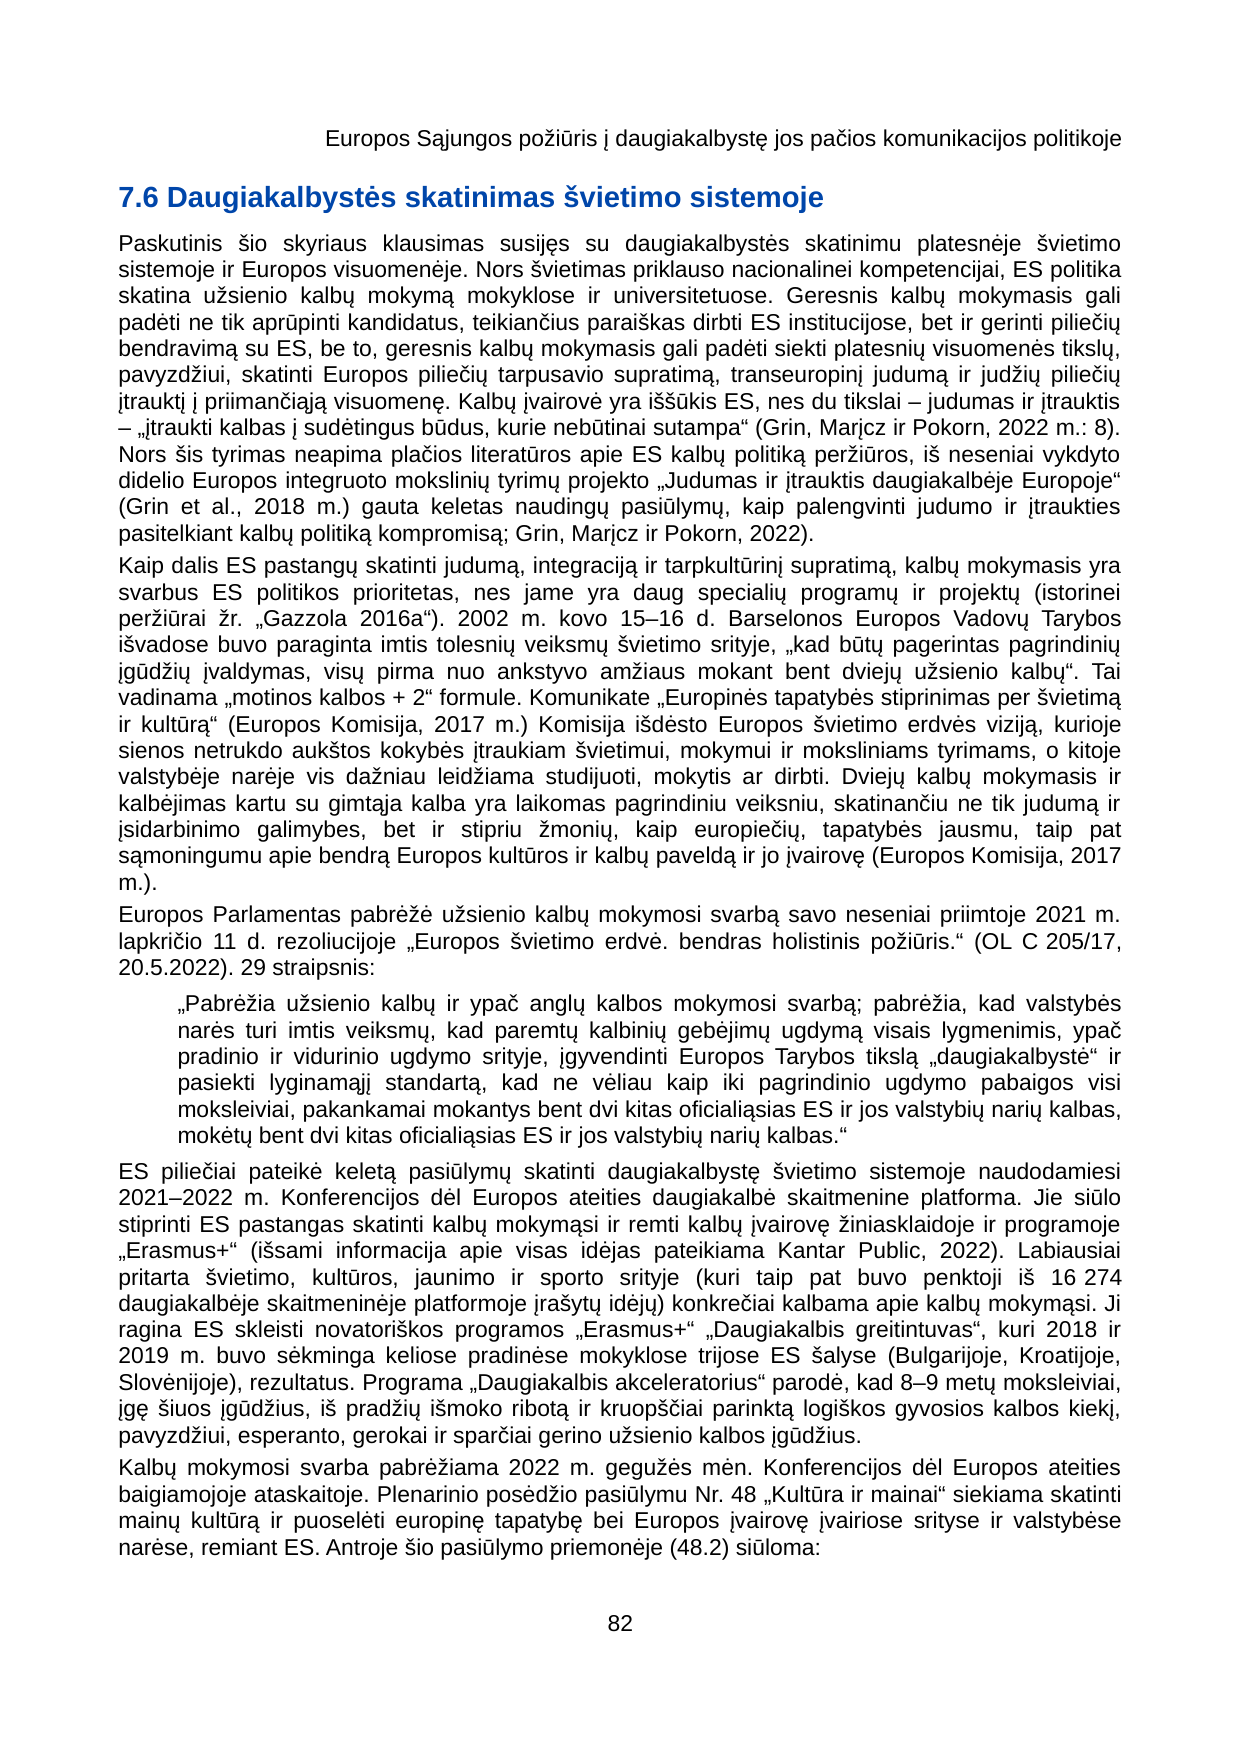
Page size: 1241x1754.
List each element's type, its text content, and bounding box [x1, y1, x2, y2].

text Paskutinis šio skyriaus klausimas susijęs su daugiakalbystės skatinimu platesnėje švietimo sistemoje ir Europos visuomenėje. Nors švietimas priklauso nacionalinei kompetencijai, ES politika skatina užsienio kalbų mokymą mokyklose ir universitetuose. Geresnis kalbų mokymasis gali padėti ne tik aprūpinti kandidatus, teikiančius paraiškas dirbti ES institucijose, bet ir gerinti piliečių bendravimą su ES, be to, geresnis kalbų mokymasis gali padėti siekti platesnių visuomenės tikslų, pavyzdžiui, skatinti Europos piliečių tarpusavio supratimą, transeuropinį judumą ir judžių piliečių įtrauktį į priimančiąją visuomenę. Kalbų įvairovė yra iššūkis ES, nes du tikslai – judumas ir įtrauktis – „įtraukti kalbas į sudėtingus būdus, kurie nebūtinai sutampa“ (Grin, Marįcz ir Pokorn, 2022 m.: 8). Nors šis tyrimas neapima plačios literatūros apie ES kalbų politiką peržiūros, iš neseniai vykdyto didelio Europos integruoto mokslinių tyrimų projekto „Judumas ir įtrauktis daugiakalbėje Europoje“ (Grin et al., 2018 m.) gauta keletas naudingų pasiūlymų, kaip palengvinti judumo ir įtraukties pasitelkiant kalbų politiką kompromisą; Grin, Marįcz ir Pokorn, 2022). [118, 230, 1122, 546]
text Kalbų mokymosi svarba pabrėžiama 2022 m. gegužės mėn. Konferencijos dėl Europos ateities baigiamojoje ataskaitoje. Plenarinio posėdžio pasiūlymu Nr. 48 „Kultūra ir mainai“ siekiama skatinti mainų kultūrą ir puoselėti europinę tapatybę bei Europos įvairovę įvairiose srityse ir valstybėse narėse, remiant ES. Antroje šio pasiūlymo priemonėje (48.2) siūloma: [118, 1454, 1122, 1560]
text Kaip dalis ES pastangų skatinti judumą, integraciją ir tarpkultūrinį supratimą, kalbų mokymasis yra svarbus ES politikos prioritetas, nes jame yra daug specialių programų ir projektų (istorinei peržiūrai žr. „Gazzola 2016a“). 2002 m. kovo 15–16 d. Barselonos Europos Vadovų Tarybos išvadose buvo paraginta imtis tolesnių veiksmų švietimo srityje, „kad būtų pagerintas pagrindinių įgūdžių įvaldymas, visų pirma nuo ankstyvo amžiaus mokant bent dviejų užsienio kalbų“. Tai vadinama „motinos kalbos + 2“ formule. Komunikate „Europinės tapatybės stiprinimas per švietimą ir kultūrą“ (Europos Komisija, 2017 m.) Komisija išdėsto Europos švietimo erdvės viziją, kurioje sienos netrukdo aukštos kokybės įtraukiam švietimui, mokymui ir moksliniams tyrimams, o kitoje valstybėje narėje vis dažniau leidžiama studijuoti, mokytis ar dirbti. Dviejų kalbų mokymasis ir kalbėjimas kartu su gimtąja kalba yra laikomas pagrindiniu veiksniu, skatinančiu ne tik judumą ir įsidarbinimo galimybes, bet ir stipriu žmonių, kaip europiečių, tapatybės jausmu, taip pat sąmoningumu apie bendrą Europos kultūros ir kalbų paveldą ir jo įvairovę (Europos Komisija, 2017 m.). [118, 552, 1122, 895]
text „Pabrėžia užsienio kalbų ir ypač anglų kalbos mokymosi svarbą; pabrėžia, kad valstybės narės turi imtis veiksmų, kad paremtų kalbinių gebėjimų ugdymą visais lygmenimis, ypač pradinio ir vidurinio ugdymo srityje, įgyvendinti Europos Tarybos tikslą „daugiakalbystė“ ir pasiekti lyginamąjį standartą, kad ne vėliau kaip iki pagrindinio ugdymo pabaigos visi moksleiviai, pakankamai mokantys bent dvi kitas oficialiąsias ES ir jos valstybių narių kalbas, mokėtų bent dvi kitas oficialiąsias ES ir jos valstybių narių kalbas.“ [177, 990, 1122, 1148]
text Europos Parlamentas pabrėžė užsienio kalbų mokymosi svarbą savo neseniai priimtoje 2021 m. lapkričio 11 d. rezoliucijoje „Europos švietimo erdvė. bendras holistinis požiūris.“ (OL C 205/17, 20.5.2022). 29 straipsnis: [118, 901, 1122, 981]
subtitle 7.6 Daugiakalbystės skatinimas švietimo sistemoje [118, 180, 1122, 214]
text ES piliečiai pateikė keletą pasiūlymų skatinti daugiakalbystę švietimo sistemoje naudodamiesi 2021–2022 m. Konferencijos dėl Europos ateities daugiakalbė skaitmenine platforma. Jie siūlo stiprinti ES pastangas skatinti kalbų mokymąsi ir remti kalbų įvairovę žiniasklaidoje ir programoje „Erasmus+“ (išsami informacija apie visas idėjas pateikiama Kantar Public, 2022). Labiausiai pritarta švietimo, kultūros, jaunimo ir sporto srityje (kuri taip pat buvo penktoji iš 16 274 daugiakalbėje skaitmeninėje platformoje įrašytų idėjų) konkrečiai kalbama apie kalbų mokymąsi. Ji ragina ES skleisti novatoriškos programos „Erasmus+“ „Daugiakalbis greitintuvas“, kuri 2018 ir 2019 m. buvo sėkminga keliose pradinėse mokyklose trijose ES šalyse (Bulgarijoje, Kroatijoje, Slovėnijoje), rezultatus. Programa „Daugiakalbis akceleratorius“ parodė, kad 8–9 metų moksleiviai, įgę šiuos įgūdžius, iš pradžių išmoko ribotą ir kruopščiai parinktą logiškos gyvosios kalbos kiekį, pavyzdžiui, esperanto, gerokai ir sparčiai gerino užsienio kalbos įgūdžius. [118, 1158, 1122, 1448]
